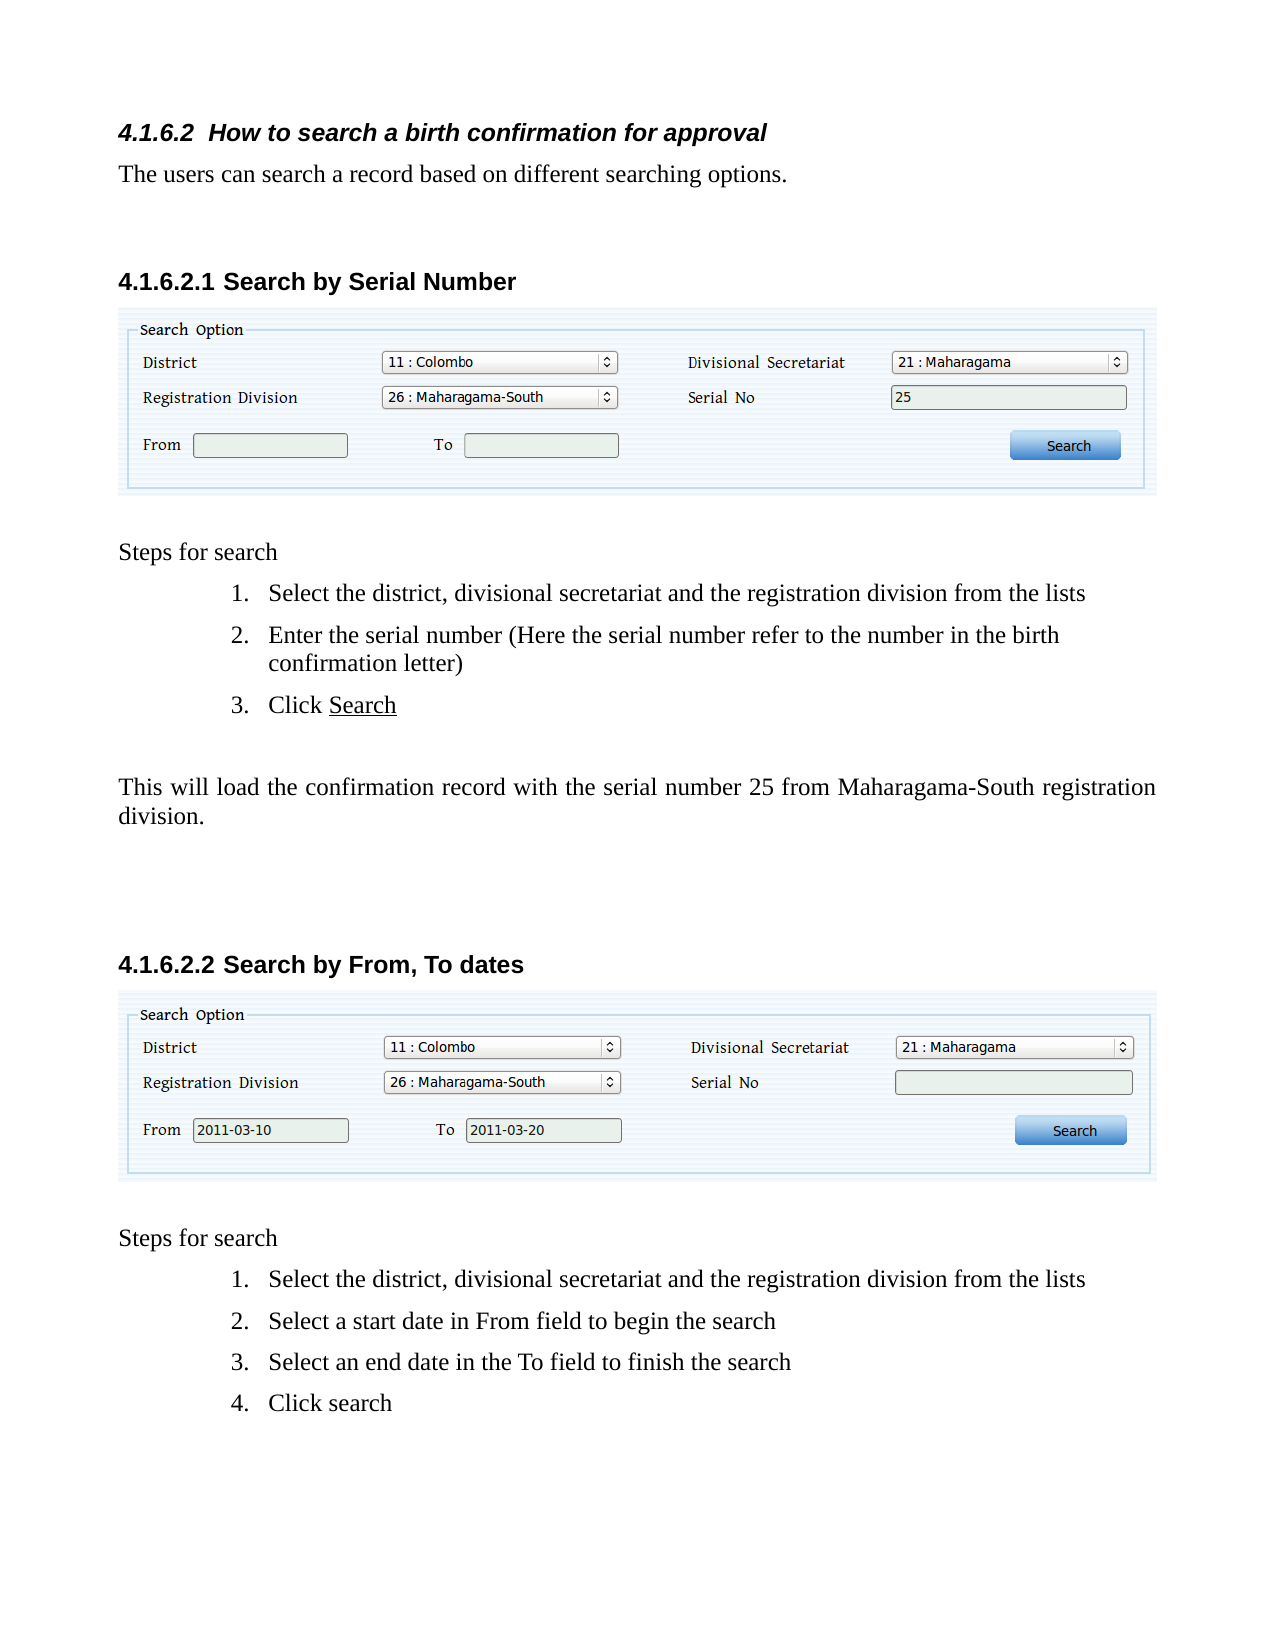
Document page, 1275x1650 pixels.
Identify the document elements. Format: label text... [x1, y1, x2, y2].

list Select the district, divisional secretariat and the registration division from the lists [231, 578, 1157, 607]
text The users can search a record based on different searching options. [118, 159, 1157, 188]
subtitle Search by From, To dates [118, 950, 1157, 978]
subtitle Search by Serial Number [118, 267, 1157, 295]
text This will load the confirmation record with the serial number 25 from Maharagama-South registration division. [118, 772, 1157, 830]
list Enter the serial number (Here the serial number refer to the number in the birth confirmation letter) [231, 620, 1157, 677]
text Steps for search [118, 537, 1157, 566]
list Click search [231, 1388, 1157, 1417]
list Select a start date in From field to begin the search [231, 1306, 1157, 1334]
subtitle How to search a birth confirmation for approval [118, 118, 1157, 147]
list Click Search [231, 690, 1157, 718]
picture [118, 307, 1157, 496]
list Select an end date in the To field to finish the search [231, 1347, 1157, 1376]
text Steps for search [118, 1223, 1157, 1252]
list Select the district, divisional secretariat and the registration division from the lists [231, 1264, 1157, 1293]
picture [118, 990, 1157, 1182]
